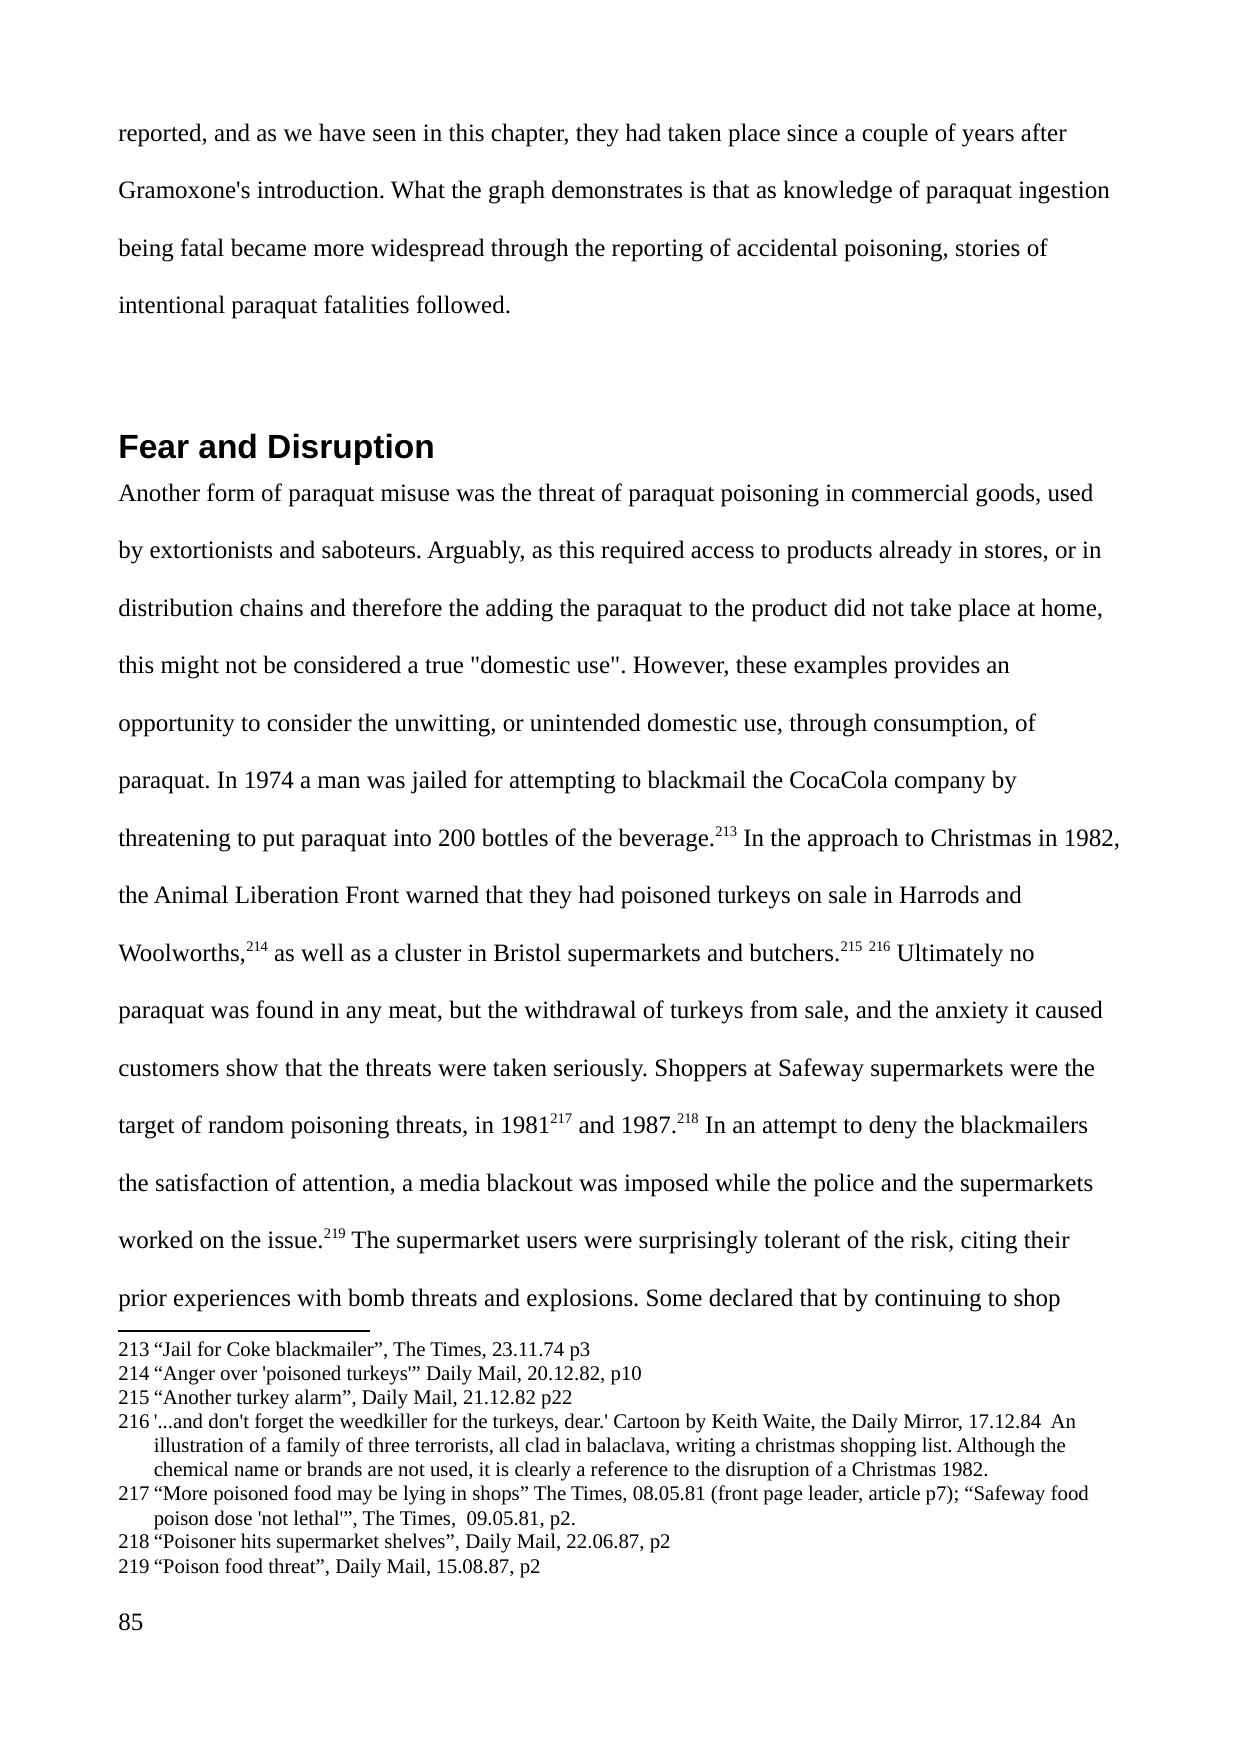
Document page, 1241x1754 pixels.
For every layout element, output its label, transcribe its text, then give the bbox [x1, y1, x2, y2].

text “More poisoned food may be lying in shops” The Times, 08.05.81 (front page leader, article p7); “Safeway food poison dose 'not lethal'”, The Times, 09.05.81, p2. [118, 1481, 1122, 1529]
text Another form of paraquat misuse was the threat of paraquat poisoning in commercial goods, used by extortionists and saboteurs. Arguably, as this required access to products already in stores, or in distribution chains and therefore the adding the paraquat to the product did not take place at home, this might not be considered a true "domestic use". However, these examples provides an opportunity to consider the unwitting, or unintended domestic use, through consumption, of paraquat. In 1974 a man was jailed for attempting to blackmail the CocaCola company by threatening to put paraquat into 200 bottles of the beverage. In the approach to Christmas in 1982, the Animal Liberation Front warned that they had poisoned turkeys on sale in Harrods and Woolworths, as well as a cluster in Bristol supermarkets and butchers. Ultimately no paraquat was found in any meat, but the withdrawal of turkeys from sale, and the anxiety it caused customers show that the threats were taken seriously. Shoppers at Safeway supermarkets were the target of random poisoning threats, in 1981 and 1987. In an attempt to deny the blackmailers the satisfaction of attention, a media blackout was imposed while the police and the supermarkets worked on the issue. The supermarket users were surprisingly tolerant of the risk, citing their prior experiences with bomb threats and explosions. Some declared that by continuing to shop [118, 478, 1122, 1311]
text “Poison food threat”, Daily Mail, 15.08.87, p2 [118, 1553, 1122, 1578]
subtitle Fear and Disruption [118, 426, 1122, 465]
text '...and don't forget the weedkiller for the turkeys, dear.' Cartoon by Keith Waite, the Daily Mirror, 17.12.84 An illustration of a family of three terrorists, all clad in balaclava, writing a christmas shopping list. Although the chemical name or brands are not used, it is clearly a reference to the disruption of a Christmas 1982. [118, 1409, 1122, 1481]
text “Jail for Coke blackmailer”, The Times, 23.11.74 p3 [118, 1337, 1122, 1361]
text “Another turkey alarm”, Daily Mail, 21.12.82 p22 [118, 1385, 1122, 1409]
text “Anger over 'poisoned turkeys'” Daily Mail, 20.12.82, p10 [118, 1361, 1122, 1385]
text reported, and as we have seen in this chapter, they had taken place since a couple of years after Gramoxone's introduction. What the graph demonstrates is that as knowledge of paraquat ingestion being fatal became more widespread through the reporting of accidental poisoning, stories of intentional paraquat fatalities followed. [118, 118, 1122, 319]
text “Poisoner hits supermarket shelves”, Daily Mail, 22.06.87, p2 [118, 1529, 1122, 1553]
